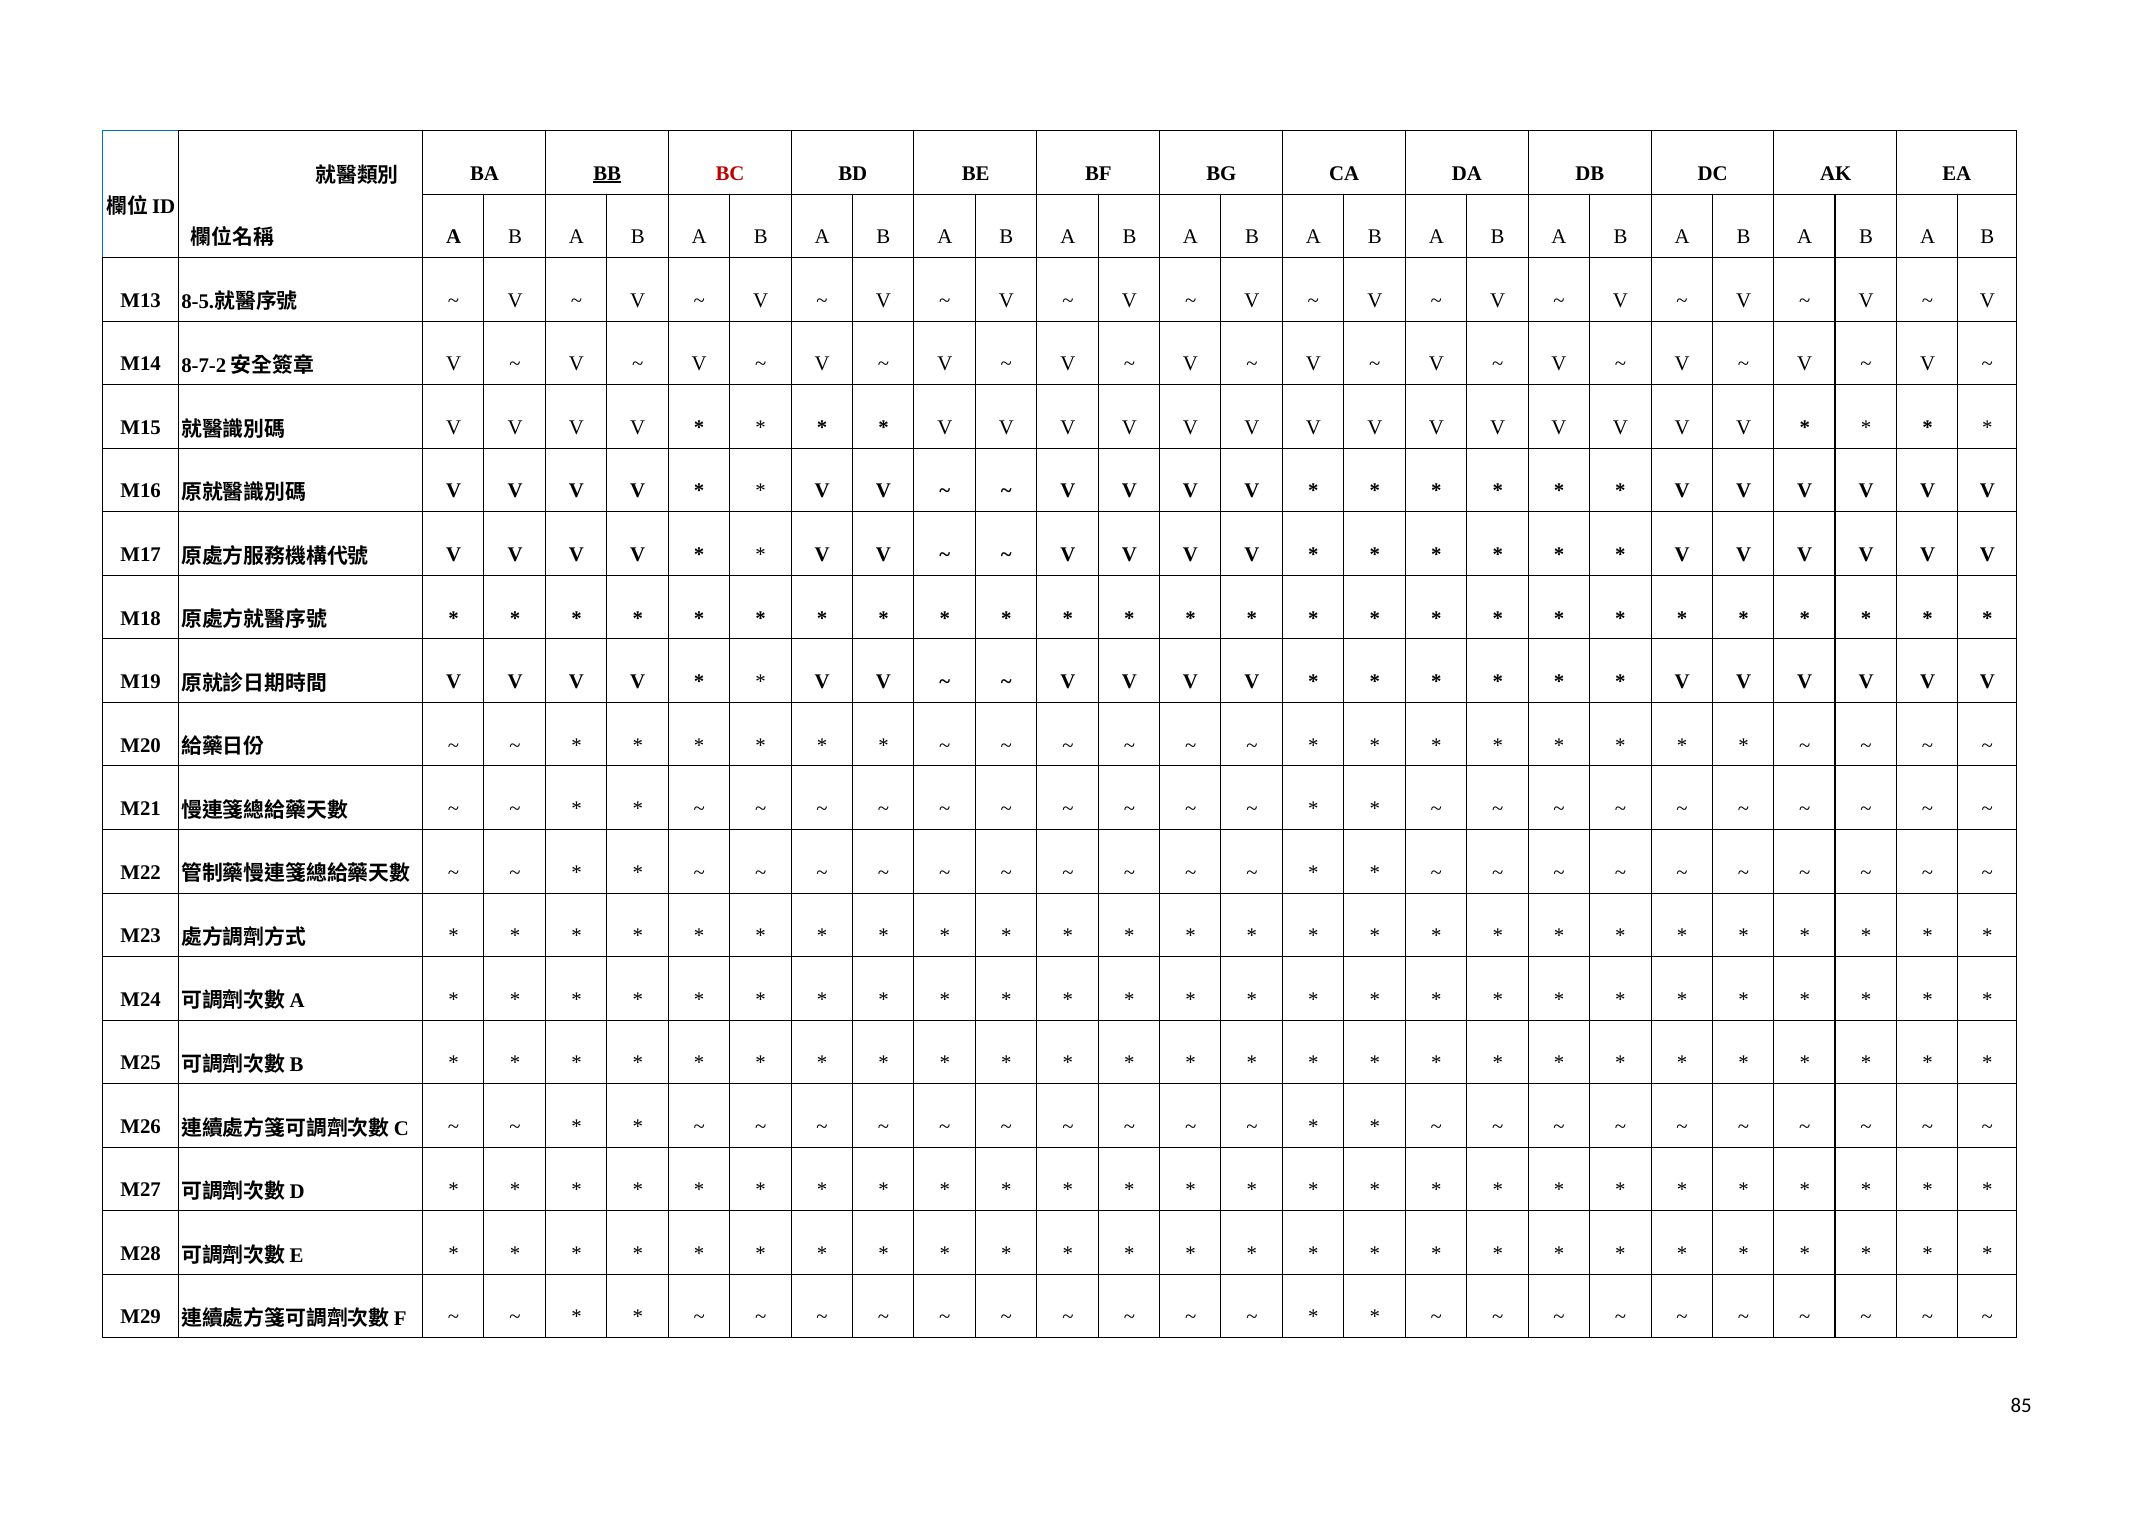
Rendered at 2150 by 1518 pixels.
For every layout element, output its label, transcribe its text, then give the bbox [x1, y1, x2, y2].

table_cell M15 [103, 385, 178, 448]
table_cell * [1160, 957, 1220, 1019]
table_cell V [1037, 449, 1098, 511]
table_header CA [1283, 131, 1405, 193]
table_cell ~ [1467, 1084, 1528, 1147]
table_cell V [423, 385, 483, 448]
table_cell * [1406, 957, 1466, 1019]
table_cell V [484, 258, 545, 321]
table_cell ~ [914, 766, 975, 829]
table_cell ~ [792, 766, 852, 829]
table_cell V [1099, 639, 1159, 702]
table_cell V [1160, 449, 1220, 511]
table_cell * [669, 1021, 729, 1083]
table_header DB [1529, 131, 1651, 193]
table_cell * [1344, 830, 1405, 892]
table_cell ~ [976, 703, 1036, 765]
table_cell * [1406, 1211, 1466, 1274]
table_cell V [1958, 258, 2016, 321]
table_cell V [1774, 322, 1834, 384]
table_header DA [1406, 131, 1528, 193]
table_cell * [914, 576, 975, 638]
table_cell ~ [730, 766, 791, 829]
table_cell ~ [1099, 766, 1159, 829]
table_cell * [1590, 1148, 1651, 1210]
table_cell V [484, 449, 545, 511]
table_cell ~ [730, 1084, 791, 1147]
table_cell * [1713, 1148, 1773, 1210]
table_cell * [546, 1084, 606, 1147]
table_cell * [1406, 703, 1466, 765]
table_cell * [1467, 1021, 1528, 1083]
table_cell * [1467, 1148, 1528, 1210]
table_cell M17 [103, 512, 178, 575]
table_cell M27 [103, 1148, 178, 1210]
table_cell V [976, 258, 1036, 321]
table_cell ~ [1836, 830, 1896, 892]
table_cell B [1713, 195, 1773, 257]
table_cell V [1958, 639, 2016, 702]
table_cell * [669, 512, 729, 575]
table_cell ~ [1958, 830, 2016, 892]
table_cell ~ [484, 1275, 545, 1337]
table_cell V [1713, 512, 1773, 575]
table_cell V [1897, 449, 1957, 511]
table_cell B [1467, 195, 1528, 257]
table_cell V [1344, 385, 1405, 448]
table_cell ~ [1774, 258, 1834, 321]
table_cell V [853, 639, 913, 702]
table_cell A [1897, 195, 1957, 257]
table_cell * [976, 576, 1036, 638]
table_cell ~ [669, 766, 729, 829]
table_cell * [914, 1148, 975, 1210]
table_cell A [1037, 195, 1098, 257]
table_cell V [1344, 258, 1405, 321]
table_cell ~ [914, 1275, 975, 1337]
table_cell 原就診日期時間 [179, 639, 422, 702]
table_cell V [1037, 639, 1098, 702]
table_cell ~ [976, 512, 1036, 575]
table_cell ~ [730, 322, 791, 384]
table_cell * [607, 894, 668, 956]
table_cell * [1406, 512, 1466, 575]
table_cell ~ [1958, 1084, 2016, 1147]
table_cell * [607, 830, 668, 892]
table_cell * [1344, 766, 1405, 829]
table_cell * [1406, 576, 1466, 638]
table_cell ~ [1590, 830, 1651, 892]
table_cell V [1283, 322, 1343, 384]
table_cell * [1283, 449, 1343, 511]
table_cell V [1467, 385, 1528, 448]
table_cell * [1836, 1211, 1896, 1274]
table_cell V [546, 512, 606, 575]
table_header 欄位ID [103, 131, 178, 257]
table_cell ~ [792, 1275, 852, 1337]
table_cell * [792, 703, 852, 765]
table_cell ~ [607, 322, 668, 384]
table_cell * [607, 1084, 668, 1147]
table_cell ~ [1037, 258, 1098, 321]
table_cell ~ [853, 766, 913, 829]
table_cell V [1221, 639, 1282, 702]
table_cell V [1160, 385, 1220, 448]
table_cell V [792, 512, 852, 575]
table_cell * [1529, 1211, 1589, 1274]
table_cell A [1529, 195, 1589, 257]
table_cell ~ [1529, 1084, 1589, 1147]
table_cell V [1221, 258, 1282, 321]
table_cell * [1590, 449, 1651, 511]
table_cell * [1344, 703, 1405, 765]
table_cell * [1283, 576, 1343, 638]
table_cell ~ [1958, 703, 2016, 765]
table_cell ~ [914, 449, 975, 511]
table_cell ~ [1344, 322, 1405, 384]
table_cell * [484, 1021, 545, 1083]
table_cell ~ [1774, 830, 1834, 892]
table_cell ~ [423, 766, 483, 829]
table_cell ~ [1037, 766, 1098, 829]
table_cell V [853, 512, 913, 575]
table_cell M14 [103, 322, 178, 384]
table_cell * [914, 1021, 975, 1083]
table_cell * [1344, 639, 1405, 702]
table_cell * [1221, 1211, 1282, 1274]
table_cell ~ [423, 830, 483, 892]
table_header BB [546, 131, 668, 193]
table_cell ~ [1221, 703, 1282, 765]
table_cell V [1406, 322, 1466, 384]
table_cell * [1958, 894, 2016, 956]
table_cell A [914, 195, 975, 257]
table_cell M22 [103, 830, 178, 892]
table_cell * [1099, 576, 1159, 638]
table_cell * [976, 1211, 1036, 1274]
table_cell * [484, 894, 545, 956]
table_cell * [484, 957, 545, 1019]
table_cell 連續處方箋可調劑次數F [179, 1275, 422, 1337]
table_cell ~ [484, 703, 545, 765]
table_cell * [730, 1211, 791, 1274]
table_cell * [423, 1021, 483, 1083]
table_header BC [669, 131, 791, 193]
table_cell * [853, 385, 913, 448]
table_cell ~ [1958, 766, 2016, 829]
table_cell * [730, 1148, 791, 1210]
table_cell ~ [914, 639, 975, 702]
table_cell * [1344, 894, 1405, 956]
table_cell * [1590, 1021, 1651, 1083]
table_cell ~ [853, 1275, 913, 1337]
table_cell 可調劑次數A [179, 957, 422, 1019]
table_cell V [1713, 639, 1773, 702]
table_cell * [1160, 1021, 1220, 1083]
table_cell V [1221, 385, 1282, 448]
table_cell ~ [484, 322, 545, 384]
table_cell A [546, 195, 606, 257]
table_cell * [1529, 449, 1589, 511]
table_cell * [1897, 576, 1957, 638]
table_cell M23 [103, 894, 178, 956]
table_cell * [1897, 385, 1957, 448]
table_cell ~ [1406, 1084, 1466, 1147]
table_cell ~ [792, 1084, 852, 1147]
table_cell B [484, 195, 545, 257]
table_cell ~ [423, 258, 483, 321]
table_cell ~ [914, 830, 975, 892]
table_cell * [1283, 1021, 1343, 1083]
table_cell * [1037, 576, 1098, 638]
table_cell V [607, 449, 668, 511]
table_cell * [1590, 639, 1651, 702]
table_cell ~ [1160, 830, 1220, 892]
table_cell * [607, 1148, 668, 1210]
table_cell * [1774, 385, 1834, 448]
table_cell ~ [1160, 703, 1220, 765]
table_cell V [1099, 449, 1159, 511]
table_cell V [792, 322, 852, 384]
table_cell * [1590, 957, 1651, 1019]
table_cell ~ [1099, 830, 1159, 892]
table_cell ~ [914, 703, 975, 765]
table_cell * [1344, 957, 1405, 1019]
table_cell ~ [976, 322, 1036, 384]
table_cell ~ [1406, 258, 1466, 321]
table_cell * [792, 957, 852, 1019]
table_cell * [546, 1021, 606, 1083]
table_cell * [546, 894, 606, 956]
table_cell * [607, 1211, 668, 1274]
table_cell V [1467, 258, 1528, 321]
table_cell * [730, 894, 791, 956]
table_cell * [1467, 703, 1528, 765]
table_cell * [730, 385, 791, 448]
table_cell ~ [669, 258, 729, 321]
table_cell V [1897, 639, 1957, 702]
table_cell V [1529, 385, 1589, 448]
table_cell V [1652, 449, 1712, 511]
table_cell * [1652, 703, 1712, 765]
table_cell ~ [1713, 830, 1773, 892]
table_cell V [792, 449, 852, 511]
table_cell V [1221, 449, 1282, 511]
table_cell ~ [1529, 1275, 1589, 1337]
table_cell ~ [1836, 1084, 1896, 1147]
table_cell ~ [423, 1084, 483, 1147]
table_cell ~ [1652, 766, 1712, 829]
table_cell * [1467, 894, 1528, 956]
table_cell * [1344, 1148, 1405, 1210]
table_cell ~ [792, 830, 852, 892]
table_cell V [423, 512, 483, 575]
table_cell * [1406, 639, 1466, 702]
table_cell V [484, 639, 545, 702]
table_cell * [1283, 1211, 1343, 1274]
table_cell ~ [730, 1275, 791, 1337]
table_cell V [1897, 322, 1957, 384]
table_cell ~ [1160, 1084, 1220, 1147]
table_cell * [1037, 1148, 1098, 1210]
table_cell ~ [1652, 1084, 1712, 1147]
table_cell ~ [1652, 258, 1712, 321]
table_cell V [730, 258, 791, 321]
table_cell V [546, 639, 606, 702]
table_cell ~ [1467, 322, 1528, 384]
table_cell B [853, 195, 913, 257]
table_cell ~ [976, 639, 1036, 702]
table_cell * [607, 576, 668, 638]
table_cell * [1897, 1148, 1957, 1210]
table_header AK [1774, 131, 1896, 193]
table_cell V [1283, 385, 1343, 448]
table_cell * [423, 576, 483, 638]
table_cell * [669, 449, 729, 511]
table_cell ~ [1836, 1275, 1896, 1337]
table_cell V [607, 258, 668, 321]
table_cell * [853, 576, 913, 638]
table_cell * [853, 1211, 913, 1274]
table_cell * [1344, 512, 1405, 575]
table_cell A [1283, 195, 1343, 257]
table_cell * [792, 894, 852, 956]
table_cell ~ [484, 1084, 545, 1147]
table_cell ~ [1836, 766, 1896, 829]
table_cell * [1160, 894, 1220, 956]
table_cell V [1037, 322, 1098, 384]
table_cell ~ [792, 258, 852, 321]
table_cell * [914, 894, 975, 956]
table_cell * [1958, 576, 2016, 638]
table_cell ~ [546, 258, 606, 321]
table_cell 原處方服務機構代號 [179, 512, 422, 575]
table_cell * [1467, 957, 1528, 1019]
table_cell * [914, 1211, 975, 1274]
table_cell * [1406, 894, 1466, 956]
table_cell * [1344, 1021, 1405, 1083]
table_cell * [607, 957, 668, 1019]
table_cell * [484, 1211, 545, 1274]
table_cell * [853, 894, 913, 956]
table_cell ~ [730, 830, 791, 892]
table_cell * [1344, 449, 1405, 511]
table_cell V [1099, 512, 1159, 575]
table_cell ~ [1529, 766, 1589, 829]
table_cell ~ [976, 449, 1036, 511]
table_cell M28 [103, 1211, 178, 1274]
table_cell ~ [1099, 322, 1159, 384]
table_header BF [1037, 131, 1159, 193]
table_cell * [1283, 703, 1343, 765]
table_cell * [1160, 1211, 1220, 1274]
table_cell M18 [103, 576, 178, 638]
table_cell * [1958, 1148, 2016, 1210]
table_cell * [1652, 1148, 1712, 1210]
table_cell * [730, 512, 791, 575]
table_cell ~ [1283, 258, 1343, 321]
table_cell * [1713, 1021, 1773, 1083]
table_cell * [546, 1275, 606, 1337]
table_cell * [1160, 576, 1220, 638]
table_cell * [853, 1021, 913, 1083]
table_cell ~ [1406, 766, 1466, 829]
table_cell ~ [1652, 830, 1712, 892]
table_cell ~ [1099, 1275, 1159, 1337]
table_cell ~ [484, 830, 545, 892]
table_cell V [1774, 512, 1834, 575]
table_cell * [1467, 449, 1528, 511]
table_cell ~ [1160, 258, 1220, 321]
table_cell * [1774, 576, 1834, 638]
table_cell V [1160, 512, 1220, 575]
table_cell V [1099, 385, 1159, 448]
table_cell 8-5.就醫序號 [179, 258, 422, 321]
table_cell ~ [1836, 322, 1896, 384]
table_cell V [423, 322, 483, 384]
table_cell ~ [669, 1084, 729, 1147]
table_cell ~ [1590, 322, 1651, 384]
table_cell ~ [1529, 258, 1589, 321]
table_cell * [669, 957, 729, 1019]
table_cell 可調劑次數B [179, 1021, 422, 1083]
table_cell * [792, 1148, 852, 1210]
table_cell * [1037, 1021, 1098, 1083]
table_cell V [914, 322, 975, 384]
table_cell ~ [1774, 1275, 1834, 1337]
table_cell * [1283, 1148, 1343, 1210]
table_cell ~ [1590, 1084, 1651, 1147]
table_cell ~ [1037, 1275, 1098, 1337]
table_cell * [669, 703, 729, 765]
table_cell * [1221, 1148, 1282, 1210]
table_cell * [1529, 703, 1589, 765]
table_cell ~ [1836, 703, 1896, 765]
table_cell ~ [1897, 258, 1957, 321]
table_cell ~ [1221, 830, 1282, 892]
table_cell ~ [423, 703, 483, 765]
table_cell * [1897, 894, 1957, 956]
table_cell V [546, 322, 606, 384]
table_cell ~ [1099, 703, 1159, 765]
table_cell B [976, 195, 1036, 257]
table_cell * [1529, 894, 1589, 956]
table_cell * [1037, 894, 1098, 956]
table_cell * [669, 1148, 729, 1210]
table_cell * [730, 957, 791, 1019]
table_cell 處方調劑方式 [179, 894, 422, 956]
table_cell * [1099, 957, 1159, 1019]
table_cell V [1713, 449, 1773, 511]
table_cell * [423, 1211, 483, 1274]
table_header EA [1897, 131, 2016, 193]
table_cell * [1406, 1021, 1466, 1083]
table_cell * [607, 1021, 668, 1083]
table_cell ~ [1590, 1275, 1651, 1337]
table_cell ~ [1774, 766, 1834, 829]
table_header BE [914, 131, 1036, 193]
table_cell * [1283, 1084, 1343, 1147]
table_cell * [1099, 1211, 1159, 1274]
table_cell * [1529, 639, 1589, 702]
table_cell V [1529, 322, 1589, 384]
table_cell * [853, 957, 913, 1019]
table_cell M26 [103, 1084, 178, 1147]
table_cell M24 [103, 957, 178, 1019]
table_cell ~ [669, 1275, 729, 1337]
table_cell * [546, 576, 606, 638]
table_cell ~ [1037, 1084, 1098, 1147]
table_cell A [423, 195, 483, 257]
table_cell V [1406, 385, 1466, 448]
table_cell * [1958, 1021, 2016, 1083]
table_cell * [1529, 512, 1589, 575]
table_cell * [1283, 512, 1343, 575]
table_cell ~ [976, 1275, 1036, 1337]
table_cell * [1099, 1021, 1159, 1083]
table_cell * [1283, 957, 1343, 1019]
table_cell * [1713, 957, 1773, 1019]
table_cell * [1344, 1275, 1405, 1337]
table_cell * [1713, 576, 1773, 638]
table_cell * [1037, 1211, 1098, 1274]
table_cell ~ [1652, 1275, 1712, 1337]
table_cell M19 [103, 639, 178, 702]
table_cell * [546, 957, 606, 1019]
table_cell V [1037, 385, 1098, 448]
table_cell V [914, 385, 975, 448]
table_cell ~ [853, 322, 913, 384]
table_cell ~ [1467, 830, 1528, 892]
table_cell V [853, 449, 913, 511]
table_cell * [792, 385, 852, 448]
table_cell * [669, 894, 729, 956]
table_cell 可調劑次數D [179, 1148, 422, 1210]
table_cell * [669, 639, 729, 702]
table_cell * [730, 703, 791, 765]
table_cell 給藥日份 [179, 703, 422, 765]
table_header 就醫類別 欄位名稱 [179, 131, 422, 257]
table_cell * [546, 766, 606, 829]
table_cell 管制藥慢連箋總給藥天數 [179, 830, 422, 892]
table_header BG [1160, 131, 1282, 193]
table_cell ~ [1467, 766, 1528, 829]
table_cell V [1836, 512, 1896, 575]
table_cell A [1160, 195, 1220, 257]
table_cell B [1099, 195, 1159, 257]
table_cell * [1283, 639, 1343, 702]
table_cell A [1652, 195, 1712, 257]
table_cell V [1037, 512, 1098, 575]
table_cell B [1344, 195, 1405, 257]
table_header DC [1652, 131, 1773, 193]
table_cell V [1958, 512, 2016, 575]
table_cell * [1221, 957, 1282, 1019]
table_cell A [792, 195, 852, 257]
table_cell * [1283, 1275, 1343, 1337]
table_cell V [1652, 385, 1712, 448]
table_cell ~ [1897, 1084, 1957, 1147]
table_cell V [1590, 385, 1651, 448]
table_cell * [1406, 1148, 1466, 1210]
table_cell ~ [1958, 1275, 2016, 1337]
table_cell * [853, 1148, 913, 1210]
table_cell * [730, 639, 791, 702]
table_cell B [730, 195, 791, 257]
table_cell * [1467, 512, 1528, 575]
table_cell * [1406, 449, 1466, 511]
table_cell M20 [103, 703, 178, 765]
table_cell M16 [103, 449, 178, 511]
table_cell * [546, 703, 606, 765]
table_cell V [1221, 512, 1282, 575]
table_cell * [1283, 894, 1343, 956]
table_cell * [1467, 576, 1528, 638]
table_cell * [1652, 957, 1712, 1019]
table_cell V [853, 258, 913, 321]
table_cell ~ [1897, 1275, 1957, 1337]
table_cell 連續處方箋可調劑次數C [179, 1084, 422, 1147]
table_cell * [1590, 576, 1651, 638]
table_cell * [1897, 1211, 1957, 1274]
table_cell 8-7-2安全簽章 [179, 322, 422, 384]
table_cell ~ [1037, 830, 1098, 892]
table_cell B [1590, 195, 1651, 257]
table_cell V [484, 512, 545, 575]
table_cell * [1590, 512, 1651, 575]
table_cell * [976, 957, 1036, 1019]
table_cell M29 [103, 1275, 178, 1337]
table_cell * [1774, 1211, 1834, 1274]
table_cell * [669, 385, 729, 448]
table_cell B [1958, 195, 2016, 257]
table_cell * [607, 703, 668, 765]
table_cell * [730, 449, 791, 511]
table_cell * [1836, 1148, 1896, 1210]
table_cell * [1160, 1148, 1220, 1210]
table_cell ~ [1406, 830, 1466, 892]
table_cell ~ [1897, 703, 1957, 765]
table_cell * [1774, 957, 1834, 1019]
table_cell * [1897, 1021, 1957, 1083]
table_cell V [1836, 639, 1896, 702]
table_cell * [976, 1021, 1036, 1083]
table_cell ~ [1529, 830, 1589, 892]
table_cell ~ [1406, 1275, 1466, 1337]
table_cell ~ [914, 258, 975, 321]
table_cell V [1160, 639, 1220, 702]
table_cell V [546, 385, 606, 448]
table_cell * [607, 1275, 668, 1337]
table_cell 就醫識別碼 [179, 385, 422, 448]
table_cell V [423, 449, 483, 511]
table_cell * [423, 1148, 483, 1210]
table_cell * [1221, 576, 1282, 638]
table_cell * [546, 1211, 606, 1274]
table_cell ~ [1713, 1084, 1773, 1147]
table_cell * [792, 576, 852, 638]
table_cell * [423, 957, 483, 1019]
table_cell * [1344, 1084, 1405, 1147]
table_cell A [1406, 195, 1466, 257]
table_cell ~ [1713, 1275, 1773, 1337]
table_cell * [669, 576, 729, 638]
table_cell ~ [1590, 766, 1651, 829]
table_cell ~ [484, 766, 545, 829]
table_cell * [1652, 1211, 1712, 1274]
table_cell ~ [914, 1084, 975, 1147]
table_cell * [1836, 385, 1896, 448]
table_cell V [1836, 258, 1896, 321]
table_cell ~ [976, 830, 1036, 892]
table_cell V [1836, 449, 1896, 511]
table_cell * [546, 1148, 606, 1210]
table_cell ~ [1221, 1084, 1282, 1147]
table_cell * [976, 894, 1036, 956]
table_cell * [1221, 894, 1282, 956]
table_cell M21 [103, 766, 178, 829]
table_cell ~ [1221, 322, 1282, 384]
table_cell 可調劑次數E [179, 1211, 422, 1274]
table_cell * [1590, 894, 1651, 956]
table_cell * [1958, 957, 2016, 1019]
table_cell * [1713, 703, 1773, 765]
table_cell * [1652, 1021, 1712, 1083]
table_cell * [1836, 1021, 1896, 1083]
table_cell ~ [1037, 703, 1098, 765]
table_cell B [1836, 195, 1896, 257]
table_cell * [484, 576, 545, 638]
table_cell ~ [914, 512, 975, 575]
table_cell ~ [1774, 703, 1834, 765]
table_cell ~ [1099, 1084, 1159, 1147]
table_cell 原就醫識別碼 [179, 449, 422, 511]
table_cell * [914, 957, 975, 1019]
table_cell * [730, 1021, 791, 1083]
table_cell * [792, 1021, 852, 1083]
table_cell * [1221, 1021, 1282, 1083]
table_cell * [1529, 1148, 1589, 1210]
table_cell B [1221, 195, 1282, 257]
table_cell * [1344, 576, 1405, 638]
table_cell * [1099, 894, 1159, 956]
table_cell ~ [1774, 1084, 1834, 1147]
table_cell * [730, 576, 791, 638]
table_cell V [1652, 322, 1712, 384]
table_cell V [607, 385, 668, 448]
table_cell * [1037, 957, 1098, 1019]
table_cell * [1529, 1021, 1589, 1083]
table_cell * [423, 894, 483, 956]
table_cell V [1774, 639, 1834, 702]
table_cell V [1774, 449, 1834, 511]
table_cell V [607, 639, 668, 702]
table_cell M25 [103, 1021, 178, 1083]
table_cell * [1467, 1211, 1528, 1274]
table_cell V [1897, 512, 1957, 575]
table_cell * [669, 1211, 729, 1274]
table_cell * [1529, 576, 1589, 638]
table_cell ~ [1713, 766, 1773, 829]
table_cell V [1590, 258, 1651, 321]
table_cell * [1836, 894, 1896, 956]
table_cell * [1774, 894, 1834, 956]
table_cell V [1713, 258, 1773, 321]
table_cell ~ [853, 830, 913, 892]
table_cell V [423, 639, 483, 702]
table_cell * [1774, 1148, 1834, 1210]
table_cell * [1283, 766, 1343, 829]
table_cell M13 [103, 258, 178, 321]
table_cell V [1713, 385, 1773, 448]
table_cell V [976, 385, 1036, 448]
table_cell * [1283, 830, 1343, 892]
table_cell A [669, 195, 729, 257]
table_header BD [792, 131, 913, 193]
table_cell * [1897, 957, 1957, 1019]
table_cell 原處方就醫序號 [179, 576, 422, 638]
table_cell * [1652, 576, 1712, 638]
table_cell * [1529, 957, 1589, 1019]
table_cell V [1160, 322, 1220, 384]
table_cell B [607, 195, 668, 257]
table_cell * [1344, 1211, 1405, 1274]
table_cell ~ [1897, 766, 1957, 829]
table_cell V [484, 385, 545, 448]
table_cell V [792, 639, 852, 702]
table_cell * [853, 703, 913, 765]
table_cell A [1774, 195, 1834, 257]
table_cell * [1713, 894, 1773, 956]
table_cell V [1958, 449, 2016, 511]
table_cell * [1836, 957, 1896, 1019]
table_cell * [1652, 894, 1712, 956]
table_cell * [976, 1148, 1036, 1210]
table_cell ~ [1160, 1275, 1220, 1337]
table_cell * [792, 1211, 852, 1274]
table_header BA [423, 131, 545, 193]
table_cell * [1958, 1211, 2016, 1274]
table_cell ~ [669, 830, 729, 892]
table_cell V [1099, 258, 1159, 321]
table_cell * [1713, 1211, 1773, 1274]
table_cell * [1467, 639, 1528, 702]
table_cell V [607, 512, 668, 575]
table_cell * [546, 830, 606, 892]
table_cell V [1652, 639, 1712, 702]
table_cell ~ [1713, 322, 1773, 384]
table_cell * [1590, 703, 1651, 765]
table_cell * [1958, 385, 2016, 448]
table_cell ~ [976, 1084, 1036, 1147]
table_cell * [1774, 1021, 1834, 1083]
table_cell V [546, 449, 606, 511]
table_cell ~ [1221, 1275, 1282, 1337]
table_cell * [1836, 576, 1896, 638]
table_cell ~ [1221, 766, 1282, 829]
table_cell ~ [1160, 766, 1220, 829]
table_cell 慢連箋總給藥天數 [179, 766, 422, 829]
table_cell ~ [1958, 322, 2016, 384]
table_cell ~ [976, 766, 1036, 829]
table_cell ~ [423, 1275, 483, 1337]
table_cell ~ [853, 1084, 913, 1147]
table_cell V [1652, 512, 1712, 575]
table_cell ~ [1897, 830, 1957, 892]
table_cell * [1099, 1148, 1159, 1210]
table_cell ~ [1467, 1275, 1528, 1337]
table_cell * [1590, 1211, 1651, 1274]
table_cell * [607, 766, 668, 829]
table_cell * [484, 1148, 545, 1210]
table_cell V [669, 322, 729, 384]
